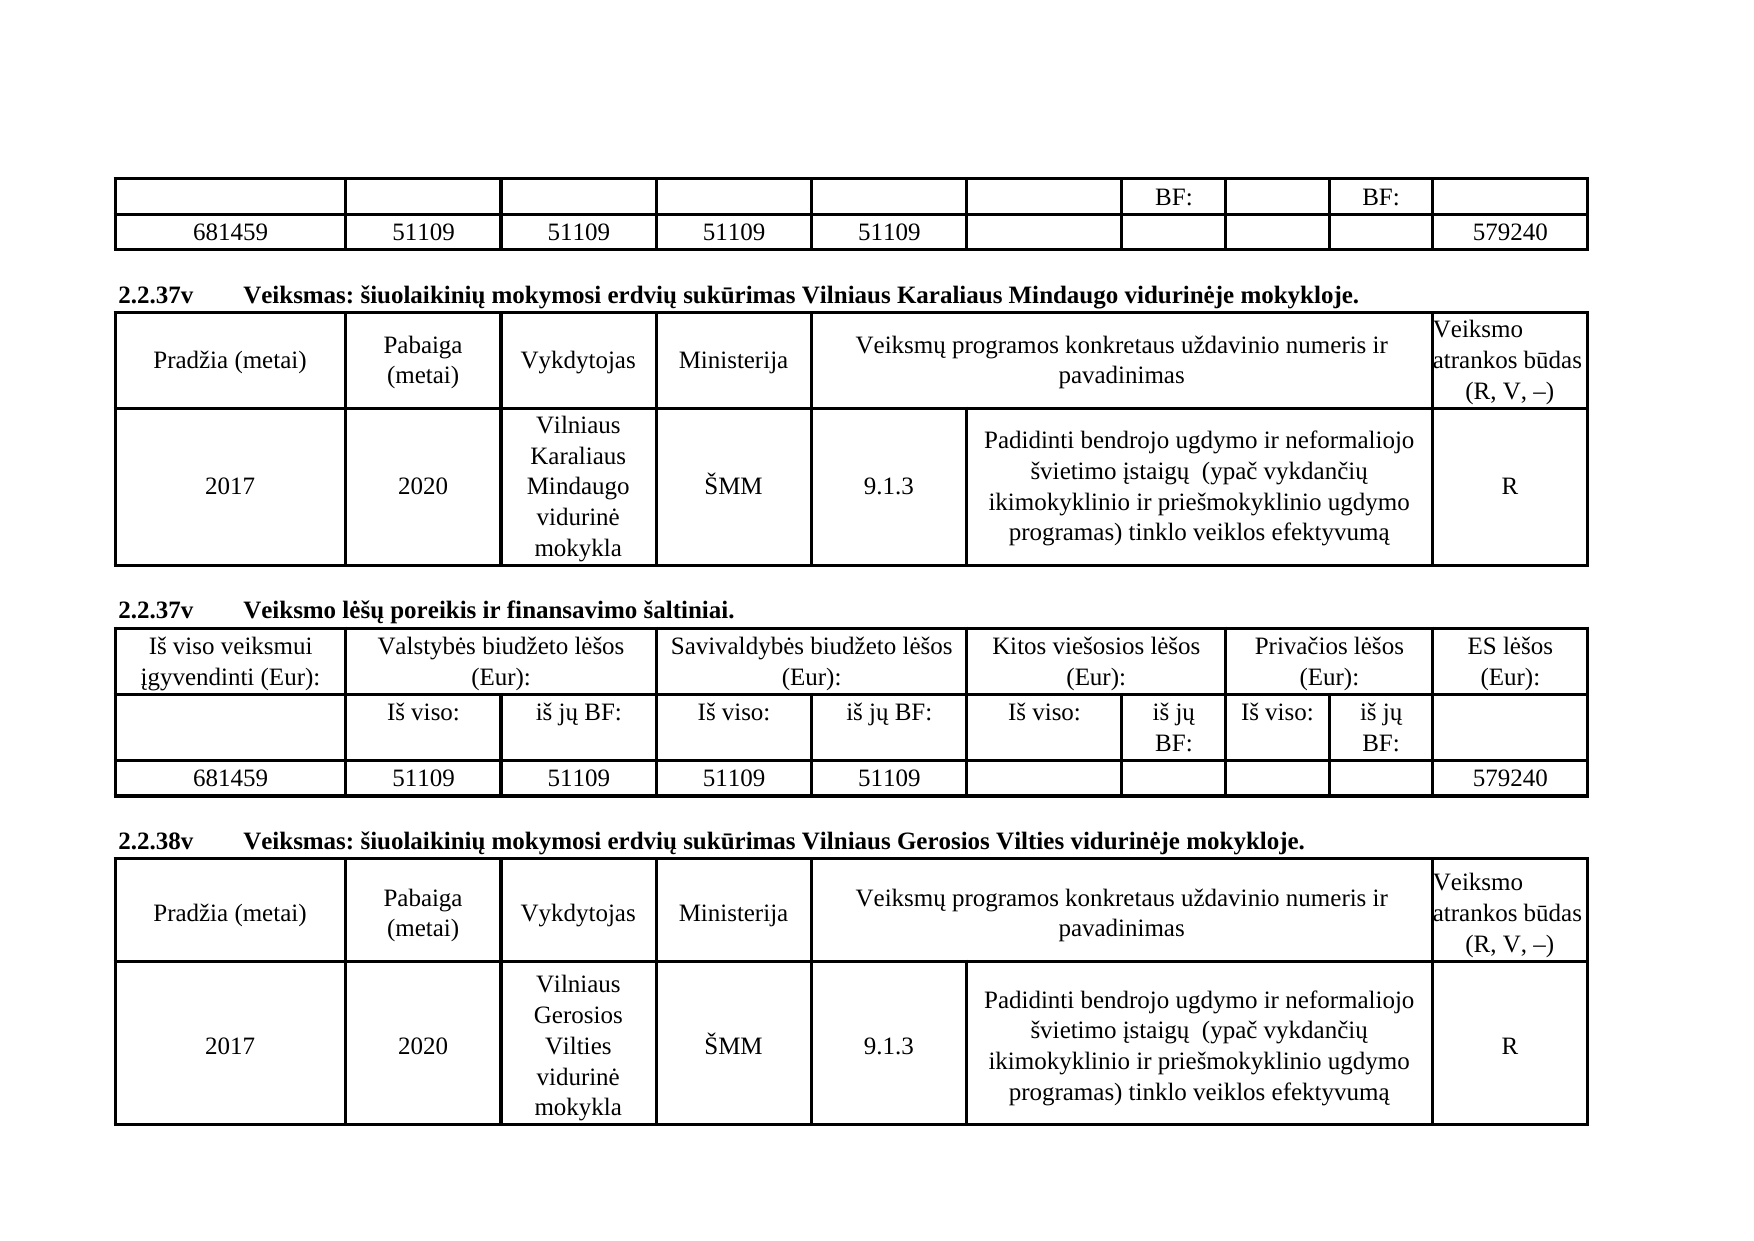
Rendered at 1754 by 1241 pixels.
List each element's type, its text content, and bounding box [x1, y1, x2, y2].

table_cell 579240 [1434, 762, 1586, 794]
table_cell iš jų BF: [503, 696, 655, 759]
table_cell BF: [1123, 180, 1224, 213]
table_header Veiksmo atrankos būdas (R, V, –) [1434, 860, 1586, 959]
table_header Pabaiga (metai) [347, 314, 499, 407]
table_header ES lėšos (Eur): [1434, 630, 1586, 693]
table_cell 579240 [1434, 216, 1586, 248]
table_cell [1123, 762, 1224, 794]
table_cell [1227, 216, 1328, 248]
table_cell 681459 [117, 762, 344, 794]
table_cell 9.1.3 [813, 963, 965, 1123]
table_header Pradžia (metai) [117, 860, 344, 959]
table_cell iš jų BF: [1123, 696, 1224, 759]
table_cell Vilniaus Karaliaus Mindaugo vidurinė mokykla [503, 410, 655, 564]
table_header Veiksmų programos konkretaus uždavinio numeris ir pavadinimas [813, 314, 1431, 407]
table_cell Iš viso: [347, 696, 499, 759]
table_cell [117, 180, 344, 213]
table_header Savivaldybės biudžeto lėšos (Eur): [658, 630, 965, 693]
table_header Privačios lėšos (Eur): [1227, 630, 1431, 693]
table_cell [347, 180, 499, 213]
table_cell Iš viso: [658, 696, 810, 759]
table_cell [968, 216, 1120, 248]
table_cell 51109 [813, 762, 965, 794]
table_cell 51109 [503, 216, 655, 248]
table_cell BF: [1331, 180, 1431, 213]
table_cell 2017 [117, 963, 344, 1123]
table_cell [968, 762, 1120, 794]
table_header Valstybės biudžeto lėšos (Eur): [347, 630, 655, 693]
table_cell [1434, 180, 1586, 213]
table_cell [503, 180, 655, 213]
table_cell Iš viso: [968, 696, 1120, 759]
table_cell [1227, 762, 1328, 794]
table_cell 2017 [117, 410, 344, 564]
table_cell ŠMM [658, 410, 810, 564]
table_cell 51109 [813, 216, 965, 248]
table_cell iš jų BF: [1331, 696, 1431, 759]
table_cell R [1434, 963, 1586, 1123]
table_cell [117, 696, 344, 759]
table_cell 9.1.3 [813, 410, 965, 564]
table_cell [1331, 762, 1431, 794]
table_cell Iš viso: [1227, 696, 1328, 759]
table_cell Padidinti bendrojo ugdymo ir neformaliojo švietimo įstaigų (ypač vykdančių ikimokyklinio ir priešmokyklinio ugdymo programas) tinklo veiklos efektyvumą [968, 410, 1431, 564]
table_cell iš jų BF: [813, 696, 965, 759]
table_header Veiksmų programos konkretaus uždavinio numeris ir pavadinimas [813, 860, 1431, 959]
table_cell [1434, 696, 1586, 759]
table_cell [968, 180, 1120, 213]
table_cell [658, 180, 810, 213]
table_header Pradžia (metai) [117, 314, 344, 407]
table_cell R [1434, 410, 1586, 564]
table_cell [813, 180, 965, 213]
table_header Pabaiga (metai) [347, 860, 499, 959]
table_cell 51109 [503, 762, 655, 794]
table_cell [1123, 216, 1224, 248]
table_header Kitos viešosios lėšos (Eur): [968, 630, 1224, 693]
text 2.2.37v Veiksmo lėšų poreikis ir finansavimo šaltiniai. [118, 596, 1636, 624]
text 2.2.37v Veiksmas: šiuolaikinių mokymosi erdvių sukūrimas Vilniaus Karaliaus Mindaugo vidurinėje mokykloje. [118, 280, 1636, 309]
table_header Iš viso veiksmui įgyvendinti (Eur): [117, 630, 344, 693]
table_cell 51109 [658, 216, 810, 248]
text 2.2.38v Veiksmas: šiuolaikinių mokymosi erdvių sukūrimas Vilniaus Gerosios Vilties vidurinėje mokykloje. [118, 826, 1636, 855]
table_cell [1227, 180, 1328, 213]
table_cell 51109 [347, 762, 499, 794]
table_header Veiksmo atrankos būdas (R, V, –) [1434, 314, 1586, 407]
table_cell 51109 [658, 762, 810, 794]
table_cell [1331, 216, 1431, 248]
table_header Vykdytojas [503, 860, 655, 959]
table_cell ŠMM [658, 963, 810, 1123]
table_header Ministerija [658, 314, 810, 407]
table_cell Padidinti bendrojo ugdymo ir neformaliojo švietimo įstaigų (ypač vykdančių ikimokyklinio ir priešmokyklinio ugdymo programas) tinklo veiklos efektyvumą [968, 963, 1431, 1123]
table_header Ministerija [658, 860, 810, 959]
table_header Vykdytojas [503, 314, 655, 407]
table_cell 2020 [347, 963, 499, 1123]
table_cell 681459 [117, 216, 344, 248]
table_cell 2020 [347, 410, 499, 564]
table_cell 51109 [347, 216, 499, 248]
table_cell Vilniaus Gerosios Vilties vidurinė mokykla [503, 963, 655, 1123]
